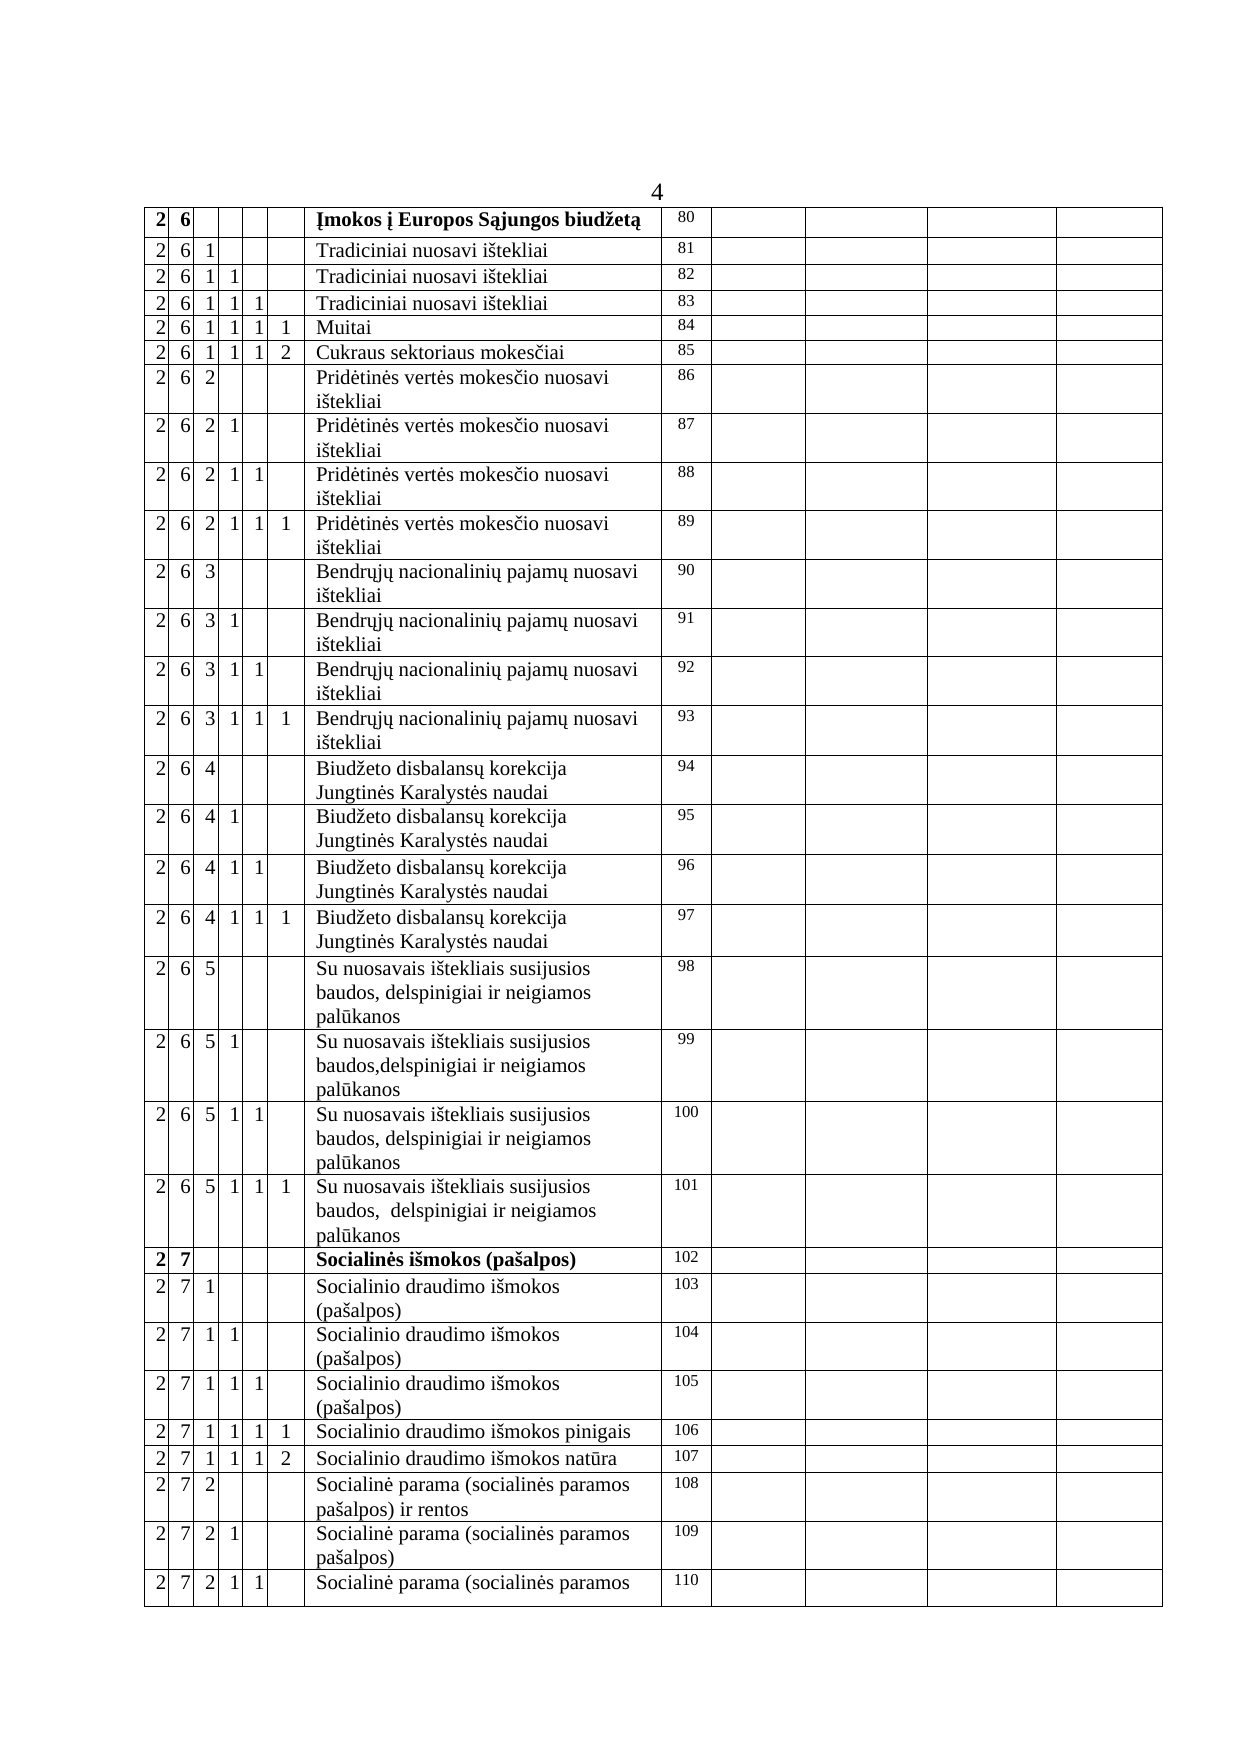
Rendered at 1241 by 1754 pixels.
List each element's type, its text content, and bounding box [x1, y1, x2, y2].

table_cell 6 [169, 1175, 193, 1247]
table_cell Socialinio draudimo išmokos (pašalpos) [305, 1371, 661, 1419]
table_cell [806, 208, 927, 237]
table_cell [712, 1323, 805, 1370]
table_cell 5 [194, 1175, 218, 1247]
table_cell [928, 1570, 1056, 1606]
table_cell Su nuosavais ištekliais susijusios baudos, delspinigiai ir neigiamos palūkanos [305, 1175, 661, 1247]
table_cell [1163, 1101, 1196, 1174]
table_cell 7 [169, 1473, 193, 1521]
table_cell [219, 365, 242, 413]
table_cell 1 [219, 463, 242, 510]
table_cell Biudžeto disbalansų korekcija Jungtinės Karalystės naudai [305, 855, 661, 904]
table_cell [1057, 805, 1162, 854]
table_cell 81 [662, 238, 711, 264]
table_cell 2 [145, 1248, 168, 1273]
table_cell 2 [145, 341, 168, 364]
table_cell [194, 208, 218, 237]
table_cell 7 [169, 1446, 193, 1472]
table_cell [712, 1248, 805, 1273]
table_cell 5 [194, 1030, 218, 1101]
table_cell [268, 657, 304, 705]
table_cell [806, 1323, 927, 1370]
table_cell 1 [219, 657, 242, 705]
table_cell [806, 341, 927, 364]
table_cell [928, 1420, 1056, 1445]
table_cell [1163, 904, 1196, 956]
table_cell 1 [268, 706, 304, 755]
table_cell 100 [662, 1102, 711, 1174]
table_cell 1 [243, 1102, 267, 1174]
table_cell [243, 365, 267, 413]
table_cell 5 [194, 1102, 218, 1174]
table_cell [712, 1274, 805, 1322]
table_cell 83 [662, 291, 711, 315]
table_cell Su nuosavais ištekliais susijusios baudos, delspinigiai ir neigiamos palūkanos [305, 957, 661, 1028]
table_cell 1 [219, 1522, 242, 1569]
table_cell 4 [194, 905, 218, 956]
table_cell 1 [219, 805, 242, 854]
table_cell [1163, 1419, 1196, 1445]
table_cell [712, 414, 805, 462]
table_cell 1 [219, 316, 242, 340]
table_cell [268, 208, 304, 237]
table_cell [712, 560, 805, 608]
table_cell Socialinio draudimo išmokos natūra [305, 1446, 661, 1472]
table_cell [928, 1473, 1056, 1521]
table_cell [1163, 1247, 1196, 1273]
table_cell [243, 1030, 267, 1101]
table_cell 1 [268, 1175, 304, 1247]
table_cell 87 [662, 414, 711, 462]
table_cell Su nuosavais ištekliais susijusios baudos,delspinigiai ir neigiamos palūkanos [305, 1030, 661, 1101]
table_cell Socialinio draudimo išmokos pinigais [305, 1420, 661, 1445]
table_cell 1 [219, 414, 242, 462]
table_cell 1 [219, 609, 242, 656]
table_cell 1 [268, 316, 304, 340]
table_cell [243, 238, 267, 264]
table_cell [712, 291, 805, 315]
table_cell 2 [145, 316, 168, 340]
table_cell 2 [145, 1102, 168, 1174]
table_cell [806, 316, 927, 340]
table_cell [243, 1473, 267, 1521]
table_cell [806, 706, 927, 755]
table_cell Bendrųjų nacionalinių pajamų nuosavi ištekliai [305, 706, 661, 755]
table_cell [806, 291, 927, 315]
table_cell 1 [194, 265, 218, 290]
table_cell [712, 1473, 805, 1521]
table_cell 1 [194, 1420, 218, 1445]
table_cell 6 [169, 609, 193, 656]
table_cell [219, 208, 242, 237]
table_cell 1 [243, 1420, 267, 1445]
table_cell 5 [194, 957, 218, 1028]
table_cell 1 [268, 511, 304, 559]
table_cell [806, 463, 927, 510]
table_cell [1163, 1569, 1196, 1606]
table_cell [712, 1175, 805, 1247]
table_cell [928, 560, 1056, 608]
table_cell 2 [194, 1473, 218, 1521]
table_cell [806, 805, 927, 854]
table_cell [928, 855, 1056, 904]
table_cell [1163, 559, 1196, 608]
table_cell [806, 1473, 927, 1521]
table_cell 6 [169, 1030, 193, 1101]
table_cell 96 [662, 855, 711, 904]
table_cell [712, 1420, 805, 1445]
table_cell 1 [219, 265, 242, 290]
table_cell 3 [194, 560, 218, 608]
table_cell 4 [194, 855, 218, 904]
table_cell [1057, 1030, 1162, 1101]
table_cell [1163, 755, 1196, 804]
table_cell [1057, 316, 1162, 340]
table_cell 2 [194, 414, 218, 462]
table_cell 1 [194, 238, 218, 264]
table_cell [1163, 413, 1196, 462]
table_cell [928, 208, 1056, 237]
table_cell [1057, 1175, 1162, 1247]
table_cell [219, 1473, 242, 1521]
table_cell 2 [145, 1030, 168, 1101]
table_cell 89 [662, 511, 711, 559]
table_cell [928, 291, 1056, 315]
table_cell 1 [268, 905, 304, 956]
table_cell [928, 957, 1056, 1028]
table_cell [268, 1323, 304, 1370]
table_cell 1 [194, 316, 218, 340]
table_cell 1 [243, 1570, 267, 1606]
table_cell 2 [145, 560, 168, 608]
table_cell 2 [194, 463, 218, 510]
table_cell 3 [194, 609, 218, 656]
table_cell [268, 1030, 304, 1101]
table_cell [1163, 207, 1196, 237]
table_cell [1057, 756, 1162, 804]
table_cell [928, 1371, 1056, 1419]
table_cell [806, 265, 927, 290]
table_cell 2 [145, 756, 168, 804]
table_cell 6 [169, 657, 193, 705]
table_cell Bendrųjų nacionalinių pajamų nuosavi ištekliai [305, 657, 661, 705]
table_cell [1163, 1322, 1196, 1370]
table_cell 1 [194, 1446, 218, 1472]
table_cell 6 [169, 706, 193, 755]
table_cell 105 [662, 1371, 711, 1419]
table_cell [928, 238, 1056, 264]
table_cell 2 [145, 905, 168, 956]
table_cell [806, 1248, 927, 1273]
table_cell [243, 805, 267, 854]
table_cell [1163, 705, 1196, 755]
table_cell [928, 706, 1056, 755]
table_cell 2 [145, 805, 168, 854]
table_cell Pridėtinės vertės mokesčio nuosavi ištekliai [305, 463, 661, 510]
table_cell Tradiciniai nuosavi ištekliai [305, 265, 661, 290]
table_cell 2 [145, 238, 168, 264]
table_cell 2 [145, 414, 168, 462]
table_cell [712, 756, 805, 804]
table_cell [1163, 1174, 1196, 1247]
table_cell [268, 238, 304, 264]
table_cell Socialinės išmokos (pašalpos) [305, 1248, 661, 1273]
table_cell 94 [662, 756, 711, 804]
table_cell 91 [662, 609, 711, 656]
table_cell Su nuosavais ištekliais susijusios baudos, delspinigiai ir neigiamos palūkanos [305, 1102, 661, 1174]
table_cell 2 [145, 365, 168, 413]
table_cell [1057, 957, 1162, 1028]
table_cell [806, 1420, 927, 1445]
table_cell 1 [243, 855, 267, 904]
table_cell [268, 805, 304, 854]
table_cell [268, 365, 304, 413]
table_cell 1 [219, 1570, 242, 1606]
table_cell [268, 560, 304, 608]
table_cell [1057, 706, 1162, 755]
table_cell [1163, 854, 1196, 904]
table_cell 1 [194, 1371, 218, 1419]
table_cell 1 [219, 1420, 242, 1445]
table_cell [1057, 1323, 1162, 1370]
table_cell 3 [194, 657, 218, 705]
table_cell [806, 1274, 927, 1322]
table_cell [243, 414, 267, 462]
table_cell [806, 560, 927, 608]
table_cell 107 [662, 1446, 711, 1472]
table_cell [928, 905, 1056, 956]
table_cell [1057, 1473, 1162, 1521]
table_cell [806, 609, 927, 656]
table_cell [806, 855, 927, 904]
table_cell Tradiciniai nuosavi ištekliai [305, 291, 661, 315]
table_cell [928, 1175, 1056, 1247]
table_cell 92 [662, 657, 711, 705]
table_cell 7 [169, 1274, 193, 1322]
table_cell [712, 1030, 805, 1101]
table_cell [268, 1102, 304, 1174]
table_cell 2 [145, 855, 168, 904]
table_cell [712, 365, 805, 413]
table_cell [243, 756, 267, 804]
table_cell 108 [662, 1473, 711, 1521]
table_cell [243, 1248, 267, 1273]
table_cell [1163, 656, 1196, 705]
table_cell 1 [243, 463, 267, 510]
table_cell 104 [662, 1323, 711, 1370]
table_cell Biudžeto disbalansų korekcija Jungtinės Karalystės naudai [305, 756, 661, 804]
table_cell 1 [243, 657, 267, 705]
table_cell 1 [219, 905, 242, 956]
table_cell 2 [145, 265, 168, 290]
table_cell 1 [194, 341, 218, 364]
table_cell [1057, 291, 1162, 315]
table_cell [1163, 1370, 1196, 1419]
table_cell [1057, 365, 1162, 413]
table_cell 6 [169, 291, 193, 315]
table_cell [194, 1248, 218, 1273]
table_cell 2 [268, 1446, 304, 1472]
table_cell 6 [169, 905, 193, 956]
table_cell 6 [169, 341, 193, 364]
table_cell [712, 657, 805, 705]
table_cell 1 [219, 855, 242, 904]
table_cell 1 [243, 1175, 267, 1247]
table_cell Bendrųjų nacionalinių pajamų nuosavi ištekliai [305, 560, 661, 608]
table_cell 7 [169, 1522, 193, 1569]
table_cell 2 [145, 1274, 168, 1322]
table_cell 1 [219, 1446, 242, 1472]
table_cell [1057, 341, 1162, 364]
table_cell 6 [169, 316, 193, 340]
table_cell 2 [145, 1175, 168, 1247]
table_cell 1 [243, 706, 267, 755]
table_cell [1163, 340, 1196, 364]
table_cell Tradiciniai nuosavi ištekliai [305, 238, 661, 264]
table_cell [1163, 804, 1196, 854]
table_cell 1 [194, 291, 218, 315]
table_cell 6 [169, 414, 193, 462]
table_cell 7 [169, 1323, 193, 1370]
table_cell [712, 208, 805, 237]
table_cell [928, 414, 1056, 462]
table_cell [806, 905, 927, 956]
table_cell [928, 1248, 1056, 1273]
table_cell 7 [169, 1420, 193, 1445]
table_cell [806, 1371, 927, 1419]
table_cell [806, 238, 927, 264]
table_cell 6 [169, 957, 193, 1028]
table_cell 1 [219, 1102, 242, 1174]
table_cell [219, 1248, 242, 1273]
table_cell [1057, 1522, 1162, 1569]
table_cell [1163, 462, 1196, 510]
table_cell 106 [662, 1420, 711, 1445]
table_cell [928, 1102, 1056, 1174]
table_cell 101 [662, 1175, 711, 1247]
table_cell [712, 1522, 805, 1569]
table_cell 109 [662, 1522, 711, 1569]
table_cell 98 [662, 957, 711, 1028]
table_cell 1 [219, 706, 242, 755]
table_cell 2 [194, 365, 218, 413]
table_cell [243, 1522, 267, 1569]
table_cell 85 [662, 341, 711, 364]
table_cell [268, 265, 304, 290]
table_cell [243, 957, 267, 1028]
table_cell [268, 609, 304, 656]
table_cell [712, 1102, 805, 1174]
table_cell 4 [194, 805, 218, 854]
table_cell 6 [169, 238, 193, 264]
table_cell 102 [662, 1248, 711, 1273]
table_cell [1163, 1472, 1196, 1521]
table_cell [243, 1274, 267, 1322]
table_cell [928, 1030, 1056, 1101]
table_cell 99 [662, 1030, 711, 1101]
table_cell 1 [219, 1323, 242, 1370]
table_cell 2 [194, 511, 218, 559]
table_cell 2 [145, 706, 168, 755]
table_cell [712, 238, 805, 264]
table_cell [928, 1274, 1056, 1322]
table_cell 1 [219, 1030, 242, 1101]
table_cell [1057, 1420, 1162, 1445]
table_cell 3 [194, 706, 218, 755]
table_cell [219, 1274, 242, 1322]
table_cell Cukraus sektoriaus mokesčiai [305, 341, 661, 364]
table_cell [1163, 364, 1196, 413]
table_cell [712, 1371, 805, 1419]
table_cell 1 [219, 341, 242, 364]
table_cell 6 [169, 855, 193, 904]
table_cell [1163, 315, 1196, 340]
table_cell [1163, 1521, 1196, 1569]
table_cell [268, 1274, 304, 1322]
table_cell [1057, 1274, 1162, 1322]
table_cell 6 [169, 1102, 193, 1174]
table_cell 6 [169, 208, 193, 237]
table_cell [712, 265, 805, 290]
table_cell 1 [243, 511, 267, 559]
table_cell [806, 657, 927, 705]
table_cell 80 [662, 208, 711, 237]
table_cell [1163, 510, 1196, 559]
table_cell [268, 1473, 304, 1521]
table_cell 1 [243, 341, 267, 364]
table_cell 88 [662, 463, 711, 510]
table_cell [712, 855, 805, 904]
table_cell 6 [169, 560, 193, 608]
table_cell [712, 1446, 805, 1472]
table_cell [712, 805, 805, 854]
table_cell [1057, 414, 1162, 462]
table_cell [1057, 905, 1162, 956]
table_cell 2 [145, 208, 168, 237]
table_cell [1057, 560, 1162, 608]
table_cell [1163, 1273, 1196, 1322]
table_cell [806, 365, 927, 413]
table_cell [928, 657, 1056, 705]
table_cell [806, 511, 927, 559]
table_cell 7 [169, 1371, 193, 1419]
table_cell [243, 609, 267, 656]
table_cell Bendrųjų nacionalinių pajamų nuosavi ištekliai [305, 609, 661, 656]
table_cell [928, 1446, 1056, 1472]
table_cell Socialinė parama (socialinės paramos [305, 1570, 661, 1606]
table_cell [712, 316, 805, 340]
table_cell 4 [194, 756, 218, 804]
table_cell 1 [243, 291, 267, 315]
table_cell [219, 756, 242, 804]
table_cell [928, 265, 1056, 290]
table_cell [219, 560, 242, 608]
table_cell 82 [662, 265, 711, 290]
table_cell 2 [268, 341, 304, 364]
table_cell [1057, 609, 1162, 656]
table_cell [1163, 264, 1196, 290]
table_cell [806, 957, 927, 1028]
table_cell [268, 414, 304, 462]
table_cell 2 [145, 291, 168, 315]
table_cell 1 [194, 1274, 218, 1322]
table_cell [268, 957, 304, 1028]
table_cell [806, 1102, 927, 1174]
table_cell 93 [662, 706, 711, 755]
table_cell 6 [169, 265, 193, 290]
table_cell [712, 957, 805, 1028]
table_cell 7 [169, 1570, 193, 1606]
table_cell [219, 957, 242, 1028]
table_cell [219, 238, 242, 264]
table_cell [1057, 1102, 1162, 1174]
table_cell 103 [662, 1274, 711, 1322]
table_cell 90 [662, 560, 711, 608]
table_cell [1057, 1248, 1162, 1273]
table_cell [1057, 265, 1162, 290]
table_cell [1057, 1570, 1162, 1606]
table_cell 2 [145, 609, 168, 656]
table_cell [928, 1323, 1056, 1370]
table_cell Biudžeto disbalansų korekcija Jungtinės Karalystės naudai [305, 905, 661, 956]
table_cell [928, 511, 1056, 559]
table_cell [1057, 511, 1162, 559]
table_cell 2 [145, 1473, 168, 1521]
table_cell [243, 1323, 267, 1370]
table_cell 2 [145, 1570, 168, 1606]
table_cell [268, 756, 304, 804]
table_cell 2 [145, 657, 168, 705]
table_cell [1057, 657, 1162, 705]
table_cell [268, 1248, 304, 1273]
table_cell [243, 560, 267, 608]
table_cell 1 [219, 1371, 242, 1419]
table_cell [1057, 1446, 1162, 1472]
table_cell [712, 706, 805, 755]
table_cell Socialinė parama (socialinės paramos pašalpos) ir rentos [305, 1473, 661, 1521]
table_cell [806, 756, 927, 804]
table_cell 2 [145, 1371, 168, 1419]
table_cell 1 [243, 1371, 267, 1419]
table_cell [928, 756, 1056, 804]
table_cell [928, 341, 1056, 364]
table_cell [712, 341, 805, 364]
table_cell Socialinio draudimo išmokos (pašalpos) [305, 1323, 661, 1370]
table_cell 95 [662, 805, 711, 854]
table_cell [268, 1522, 304, 1569]
table_cell [806, 1570, 927, 1606]
table_cell 97 [662, 905, 711, 956]
table_cell Socialinio draudimo išmokos (pašalpos) [305, 1274, 661, 1322]
table_cell 2 [145, 957, 168, 1028]
table_cell [1057, 1371, 1162, 1419]
table_cell [1057, 463, 1162, 510]
table_cell [1163, 956, 1196, 1028]
table_cell [806, 1030, 927, 1101]
table_cell 1 [219, 291, 242, 315]
table_cell Muitai [305, 316, 661, 340]
table_cell 6 [169, 805, 193, 854]
table_cell [1163, 608, 1196, 656]
table_cell Įmokos į Europos Sąjungos biudžetą [305, 208, 661, 237]
table_cell 7 [169, 1248, 193, 1273]
table_cell 1 [243, 905, 267, 956]
table_cell [1057, 238, 1162, 264]
table_cell Pridėtinės vertės mokesčio nuosavi ištekliai [305, 414, 661, 462]
table_cell [806, 1522, 927, 1569]
table_cell [712, 1570, 805, 1606]
table_cell [1163, 1029, 1196, 1101]
table_cell Pridėtinės vertės mokesčio nuosavi ištekliai [305, 365, 661, 413]
table_cell [928, 805, 1056, 854]
table_cell [268, 1570, 304, 1606]
table_cell [1057, 208, 1162, 237]
table_cell [806, 1175, 927, 1247]
table_cell 1 [219, 511, 242, 559]
table_cell [806, 414, 927, 462]
table_cell 1 [243, 316, 267, 340]
table_cell 1 [219, 1175, 242, 1247]
table_cell [1163, 237, 1196, 264]
table_cell [268, 291, 304, 315]
table_cell 2 [145, 1446, 168, 1472]
table_cell [928, 365, 1056, 413]
table_cell 86 [662, 365, 711, 413]
table_cell 6 [169, 463, 193, 510]
table_cell Biudžeto disbalansų korekcija Jungtinės Karalystės naudai [305, 805, 661, 854]
table_cell [712, 511, 805, 559]
table_cell [928, 316, 1056, 340]
table_cell [806, 1446, 927, 1472]
table_cell 6 [169, 365, 193, 413]
table_cell Socialinė parama (socialinės paramos pašalpos) [305, 1522, 661, 1569]
table_cell 2 [145, 463, 168, 510]
table_cell 2 [194, 1522, 218, 1569]
table_cell 2 [145, 511, 168, 559]
table_cell [1163, 1445, 1196, 1472]
table_cell [1163, 290, 1196, 315]
table_cell [928, 1522, 1056, 1569]
table_cell 1 [268, 1420, 304, 1445]
table_cell Pridėtinės vertės mokesčio nuosavi ištekliai [305, 511, 661, 559]
table_cell [712, 905, 805, 956]
table_cell 2 [145, 1522, 168, 1569]
table_cell 6 [169, 756, 193, 804]
table_cell 2 [145, 1323, 168, 1370]
table_cell [928, 463, 1056, 510]
table_cell [243, 265, 267, 290]
table_cell 84 [662, 316, 711, 340]
table_cell [712, 463, 805, 510]
table_cell 110 [662, 1570, 711, 1606]
table_cell [268, 463, 304, 510]
table_cell [268, 1371, 304, 1419]
table_cell [928, 609, 1056, 656]
table_cell [1057, 855, 1162, 904]
table_cell 1 [194, 1323, 218, 1370]
table_cell 2 [194, 1570, 218, 1606]
table_cell 1 [243, 1446, 267, 1472]
table_cell [268, 855, 304, 904]
table_cell 6 [169, 511, 193, 559]
table_cell [243, 208, 267, 237]
table_cell [712, 609, 805, 656]
table_cell 2 [145, 1420, 168, 1445]
